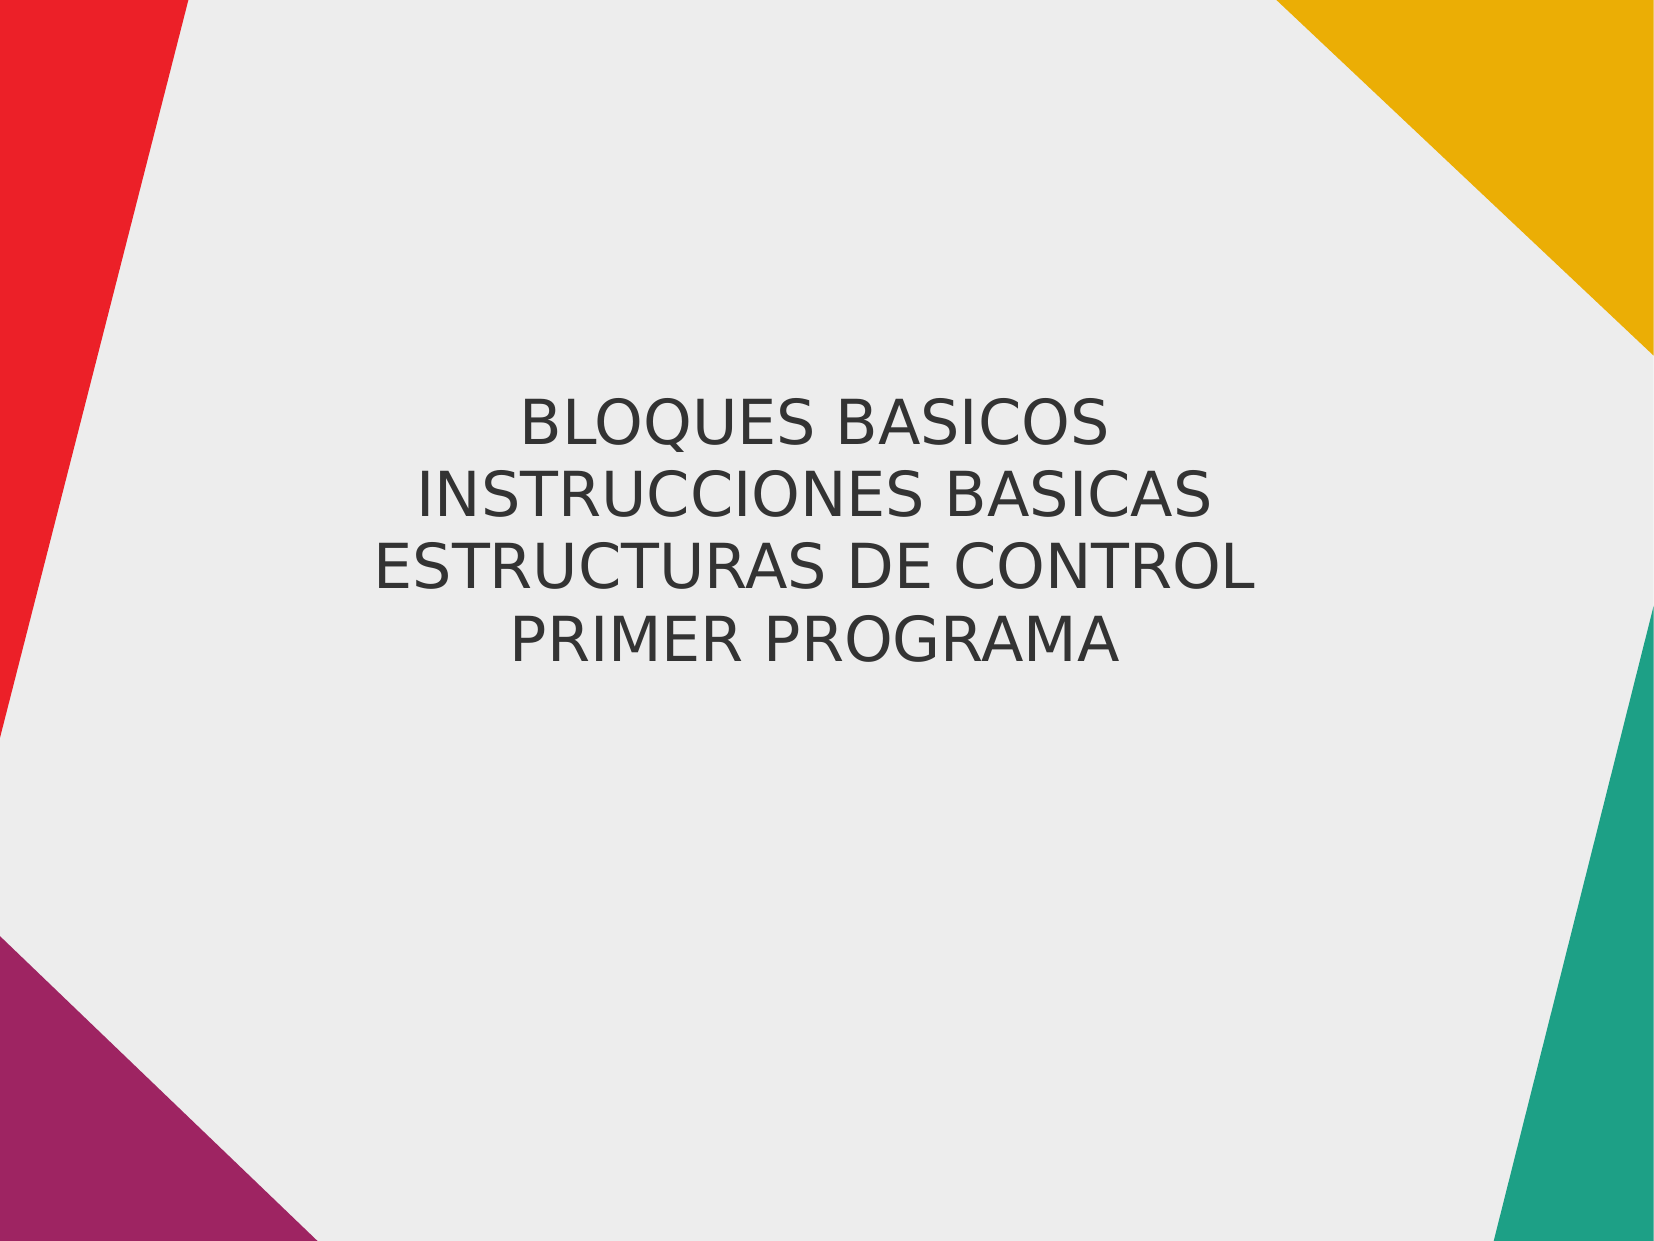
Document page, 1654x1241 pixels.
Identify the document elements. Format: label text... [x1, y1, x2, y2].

title BLOQUES BASICOS INSTRUCCIONES BASICAS ESTRUCTURAS DE CONTROL PRIMER PROGRAMA [59, 49, 1571, 1158]
